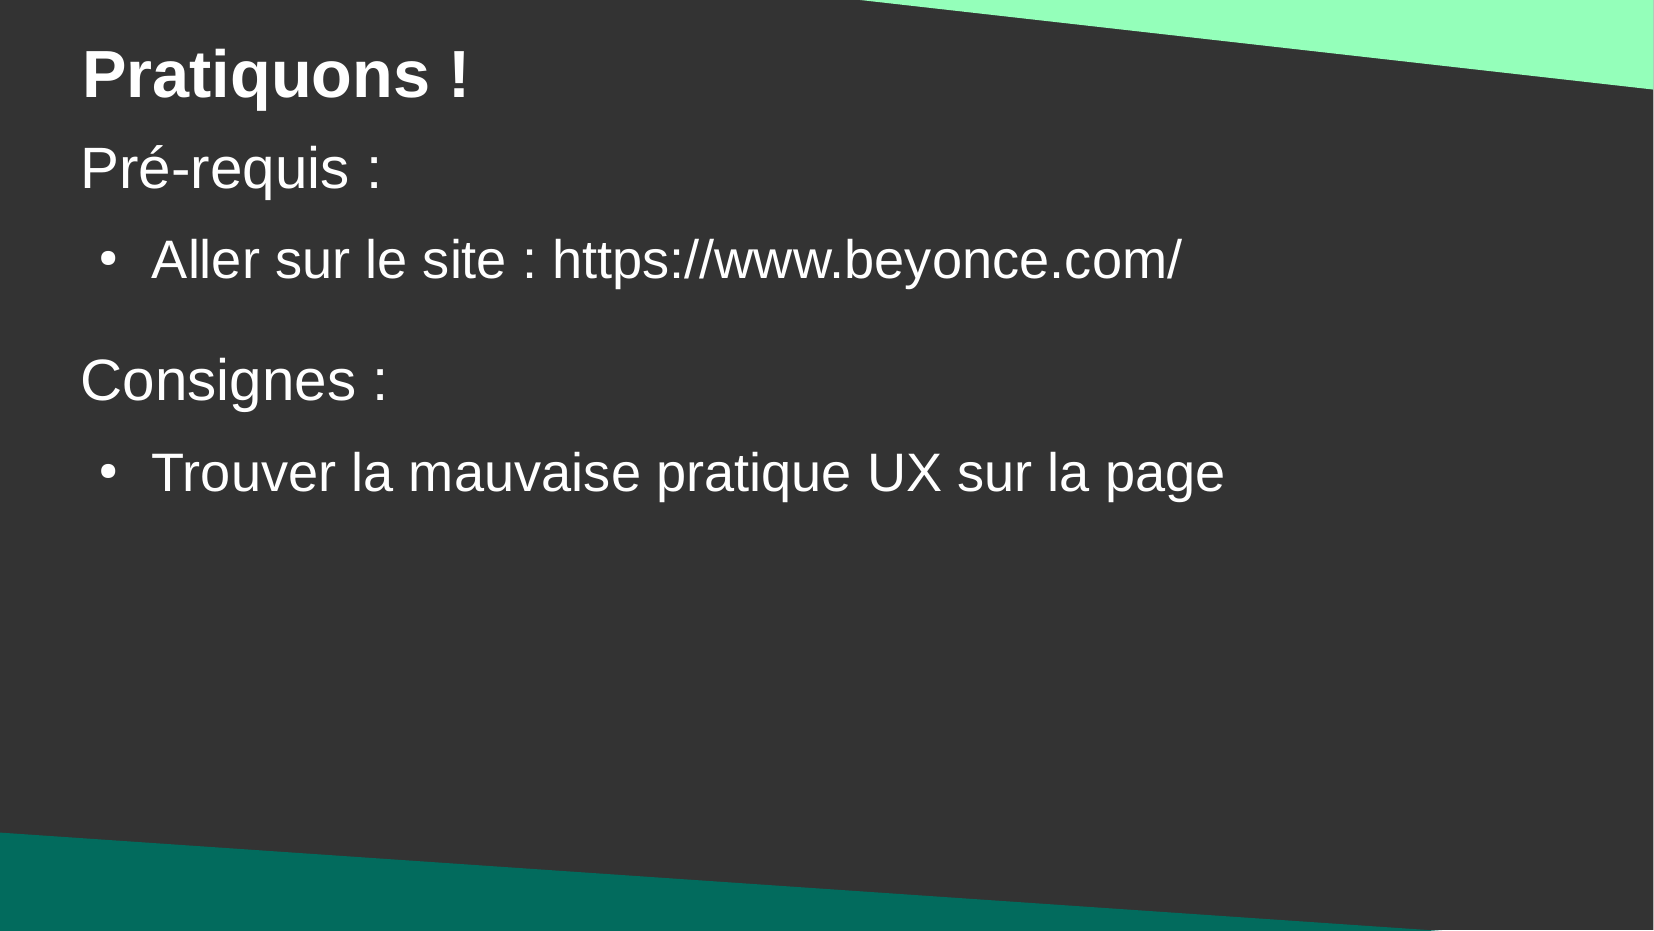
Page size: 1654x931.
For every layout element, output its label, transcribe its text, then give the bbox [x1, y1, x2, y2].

list Pré-requis : Aller sur le site : https://www.beyonce.com/ [80, 135, 1620, 296]
title Pratiquons ! [82, 37, 1571, 114]
list Consignes : Trouver la mauvaise pratique UX sur la page [80, 348, 1620, 508]
text_box [860, 0, 1654, 90]
